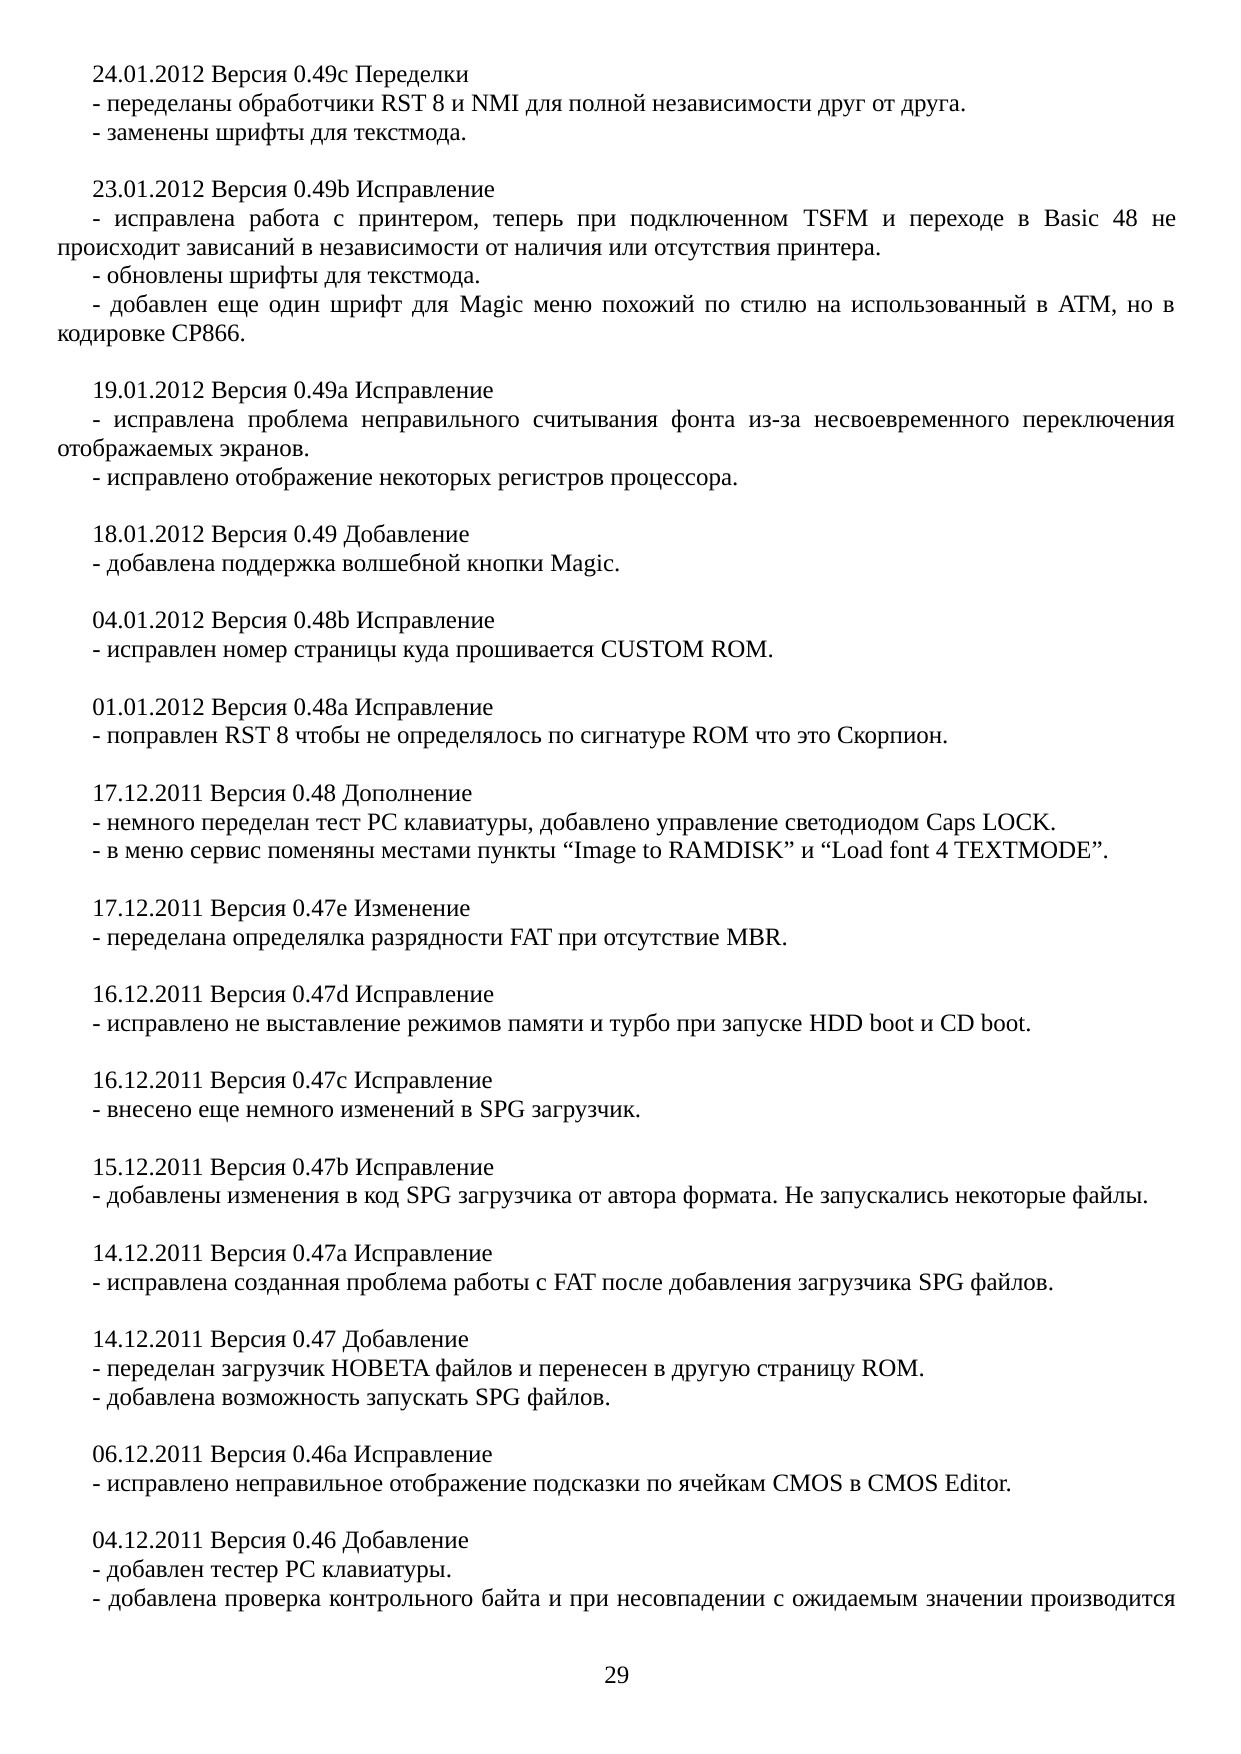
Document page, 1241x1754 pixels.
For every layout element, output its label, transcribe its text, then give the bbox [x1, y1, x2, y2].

text - добавлена возможность запускать SPG файлов. [57, 1382, 1176, 1411]
text - исправлена проблема неправильного считывания фонта из-за несвоевременного переключения отображаемых экранов. [57, 404, 1176, 462]
text - обновлены шрифты для текстмода. [57, 261, 1176, 289]
text - добавлен тестер PC клавиатуры. [57, 1554, 1176, 1583]
text - поправлен RST 8 чтобы не определялось по сигнатуре ROM что это Скорпион. [57, 721, 1176, 749]
text - исправлен номер страницы куда прошивается CUSTOM ROM. [57, 634, 1176, 663]
text - исправлено не выставление режимов памяти и турбо при запуске HDD boot и CD boot. [57, 1008, 1176, 1037]
text - исправлена созданная проблема работы с FAT после добавления загрузчика SPG файлов. [57, 1267, 1176, 1296]
text 06.12.2011 Версия 0.46а Исправление [57, 1439, 1176, 1468]
text - добавлены изменения в код SPG загрузчика от автора формата. Не запускались некоторые файлы. [57, 1181, 1176, 1209]
text 14.12.2011 Версия 0.47a Исправление [57, 1238, 1176, 1267]
text - исправлена работа с принтером, теперь при подключенном TSFM и переходе в Basic 48 не происходит зависаний в независимости от наличия или отсутствия принтера. [57, 203, 1176, 261]
text - добавлен еще один шрифт для Magic меню похожий по стилю на использованный в АТМ, но в кодировке CP866. [57, 289, 1176, 347]
text - исправлено отображение некоторых регистров процессора. [57, 462, 1176, 491]
text 23.01.2012 Версия 0.49b Исправление [57, 174, 1176, 203]
text 18.01.2012 Версия 0.49 Добавление [57, 519, 1176, 548]
text 04.01.2012 Версия 0.48b Исправление [57, 606, 1176, 634]
text 14.12.2011 Версия 0.47 Добавление [57, 1324, 1176, 1353]
text - в меню сервис поменяны местами пункты “Image to RAMDISK” и “Load font 4 TEXTMODE”. [57, 836, 1176, 864]
text 16.12.2011 Версия 0.47d Исправление [57, 979, 1176, 1008]
text - переделана определялка разрядности FAT при отсутствие MBR. [57, 922, 1176, 951]
text - немного переделан тест PC клавиатуры, добавлено управление светодиодом Caps LOCK. [57, 807, 1176, 836]
text 04.12.2011 Версия 0.46 Добавление [57, 1526, 1176, 1554]
text 16.12.2011 Версия 0.47c Исправление [57, 1066, 1176, 1094]
text - исправлено неправильное отображение подсказки по ячейкам CMOS в CMOS Editor. [57, 1468, 1176, 1497]
text 17.12.2011 Версия 0.47e Изменение [57, 893, 1176, 922]
text - переделаны обработчики RST 8 и NMI для полной независимости друг от друга. [57, 88, 1176, 117]
text 15.12.2011 Версия 0.47b Исправление [57, 1152, 1176, 1181]
text 01.01.2012 Версия 0.48а Исправление [57, 692, 1176, 721]
text 24.01.2012 Версия 0.49c Переделки [57, 59, 1176, 88]
text 19.01.2012 Версия 0.49a Исправление [57, 376, 1176, 404]
text - переделан загрузчик HOBETA файлов и перенесен в другую страницу ROM. [57, 1353, 1176, 1382]
text - заменены шрифты для текстмода. [57, 117, 1176, 146]
text - добавлена поддержка волшебной кнопки Magic. [57, 548, 1176, 577]
text - добавлена проверка контрольного байта и при несовпадении с ожидаемым значении производится [57, 1583, 1176, 1612]
text 17.12.2011 Версия 0.48 Дополнение [57, 778, 1176, 807]
text - внесено еще немного изменений в SPG загрузчик. [57, 1094, 1176, 1123]
